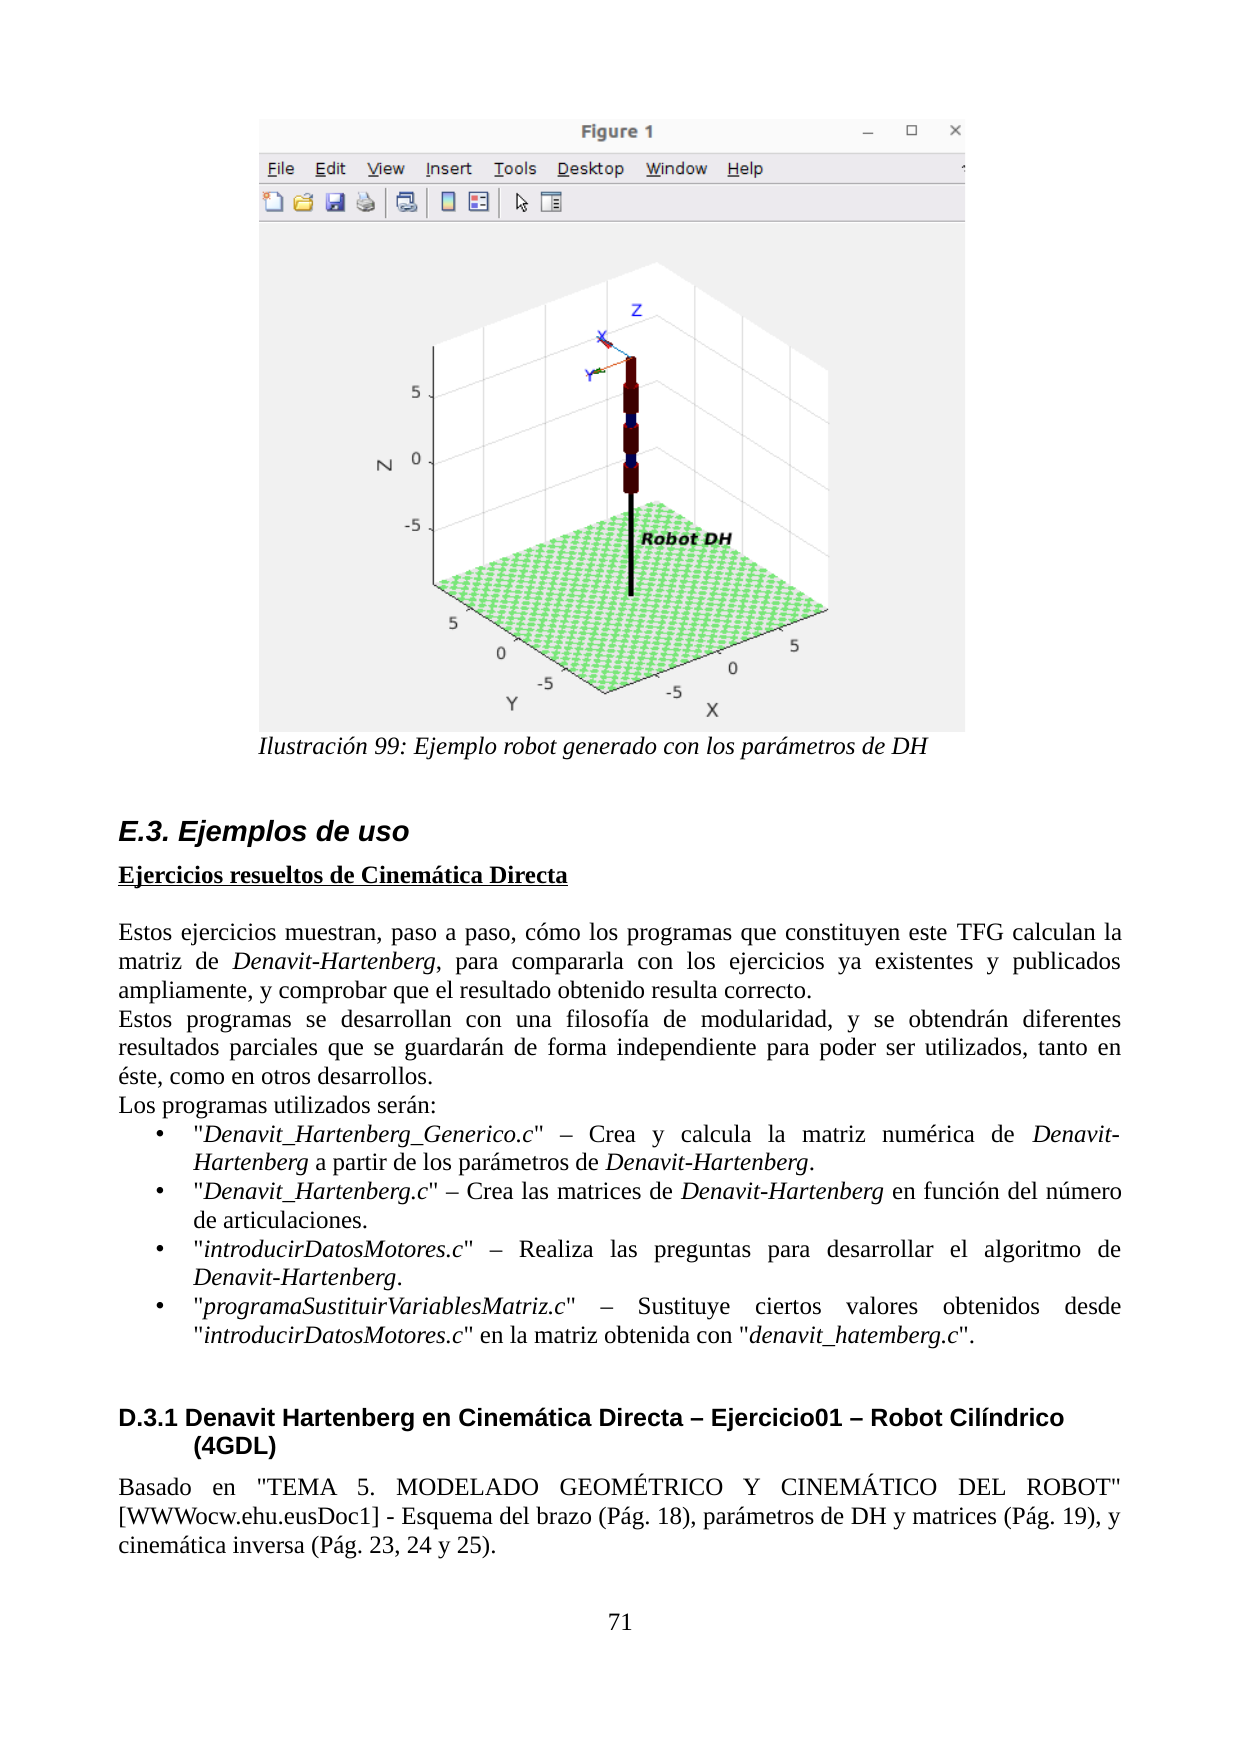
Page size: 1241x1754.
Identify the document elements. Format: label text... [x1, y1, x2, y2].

list "programaSustituirVariablesMatriz.c" – Sustituye ciertos valores obtenidos desde "introducirDatosMotores.c" en la matriz obtenida con "denavit_hatemberg.c". [156, 1291, 1122, 1349]
text Los programas utilizados serán: [118, 1090, 1122, 1119]
text Basado en "TEMA 5. MODELADO GEOMÉTRICO Y CINEMÁTICO DEL ROBOT" [WWWocw.ehu.eusDoc1] - Esquema del brazo (Pág. 18), parámetros de DH y matrices (Pág. 19), y cinemática inversa (Pág. 23, 24 y 25). [118, 1472, 1122, 1559]
text Ejercicios resueltos de Cinemática Directa [118, 860, 1122, 889]
text Estos ejercicios muestran, paso a paso, cómo los programas que constituyen este TFG calculan la matriz de Denavit-Hartenberg, para compararla con los ejercicios ya existentes y publicados ampliamente, y comprobar que el resultado obtenido resulta correcto. [118, 917, 1122, 1004]
list "Denavit_Hartenberg_Generico.c" – Crea y calcula la matriz numérica de Denavit-Hartenberg a partir de los parámetros de Denavit-Hartenberg. [156, 1119, 1122, 1176]
subtitle E.3. Ejemplos de uso [118, 814, 1122, 847]
list "introducirDatosMotores.c" – Realiza las preguntas para desarrollar el algoritmo de Denavit-Hartenberg. [156, 1234, 1122, 1291]
text Estos programas se desarrollan con una filosofía de modularidad, y se obtendrán diferentes resultados parciales que se guardarán de forma independiente para poder ser utilizados, tanto en éste, como en otros desarrollos. [118, 1004, 1122, 1090]
text Ilustración 99: Ejemplo robot generado con los parámetros de DH [258, 132, 966, 760]
list "Denavit_Hartenberg.c" – Crea las matrices de Denavit-Hartenberg en función del número de articulaciones. [156, 1176, 1122, 1234]
subtitle D.3.1 Denavit Hartenberg en Cinemática Directa – Ejercicio01 – Robot Cilíndrico (4GDL) [118, 1402, 1122, 1460]
